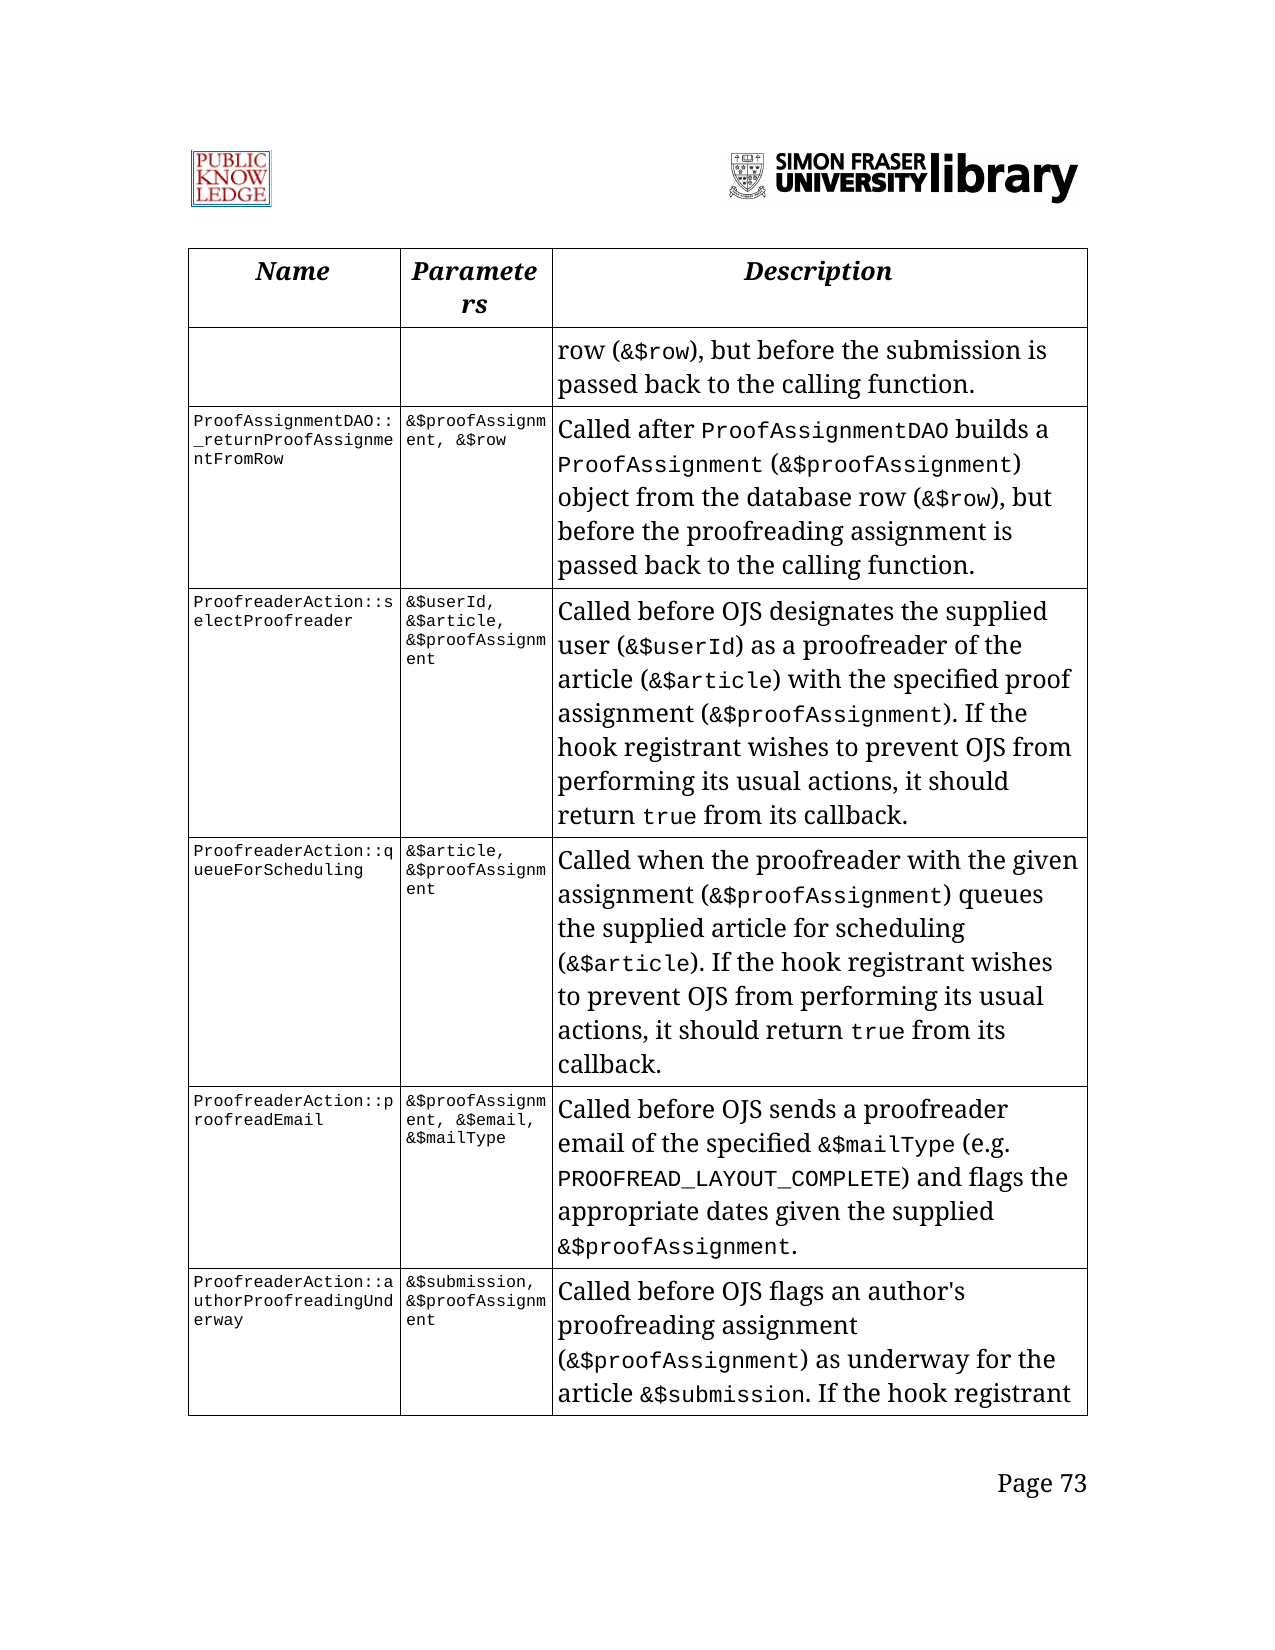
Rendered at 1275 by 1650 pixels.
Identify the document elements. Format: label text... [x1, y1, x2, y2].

table_cell [189, 328, 400, 406]
table_cell &$submission, &$proofAssignment [401, 1269, 552, 1415]
table_cell Called before OJS designates the supplied user (&$userId) as a proofreader of the article (&$article) with the specified proof assignment (&$proofAssignment). If the hook registrant wishes to prevent OJS from performing its usual actions, it should return true from its callback. [553, 589, 1087, 837]
table_cell row (&$row), but before the submission is passed back to the calling function. [553, 328, 1087, 406]
table_cell &$proofAssignment, &$row [401, 407, 552, 588]
table_cell &$userId, &$article, &$proofAssignment [401, 589, 552, 837]
table_header Parameters [401, 249, 552, 327]
table_header Description [553, 249, 1087, 327]
picture [723, 150, 1083, 207]
table_cell Called before OJS flags an author's proofreading assignment (&$proofAssignment) as underway for the article &$submission. If the hook registrant [553, 1269, 1087, 1415]
table_cell Called before OJS sends a proofreader email of the specified &$mailType (e.g. PROOFREAD_LAYOUT_COMPLETE) and flags the appropriate dates given the supplied &$proofAssignment. [553, 1087, 1087, 1268]
table_cell [401, 328, 552, 406]
picture [193, 150, 272, 205]
table_cell ProofAssignmentDAO::_returnProofAssignmentFromRow [189, 407, 400, 588]
table_header Name [189, 249, 400, 327]
table_cell &$article, &$proofAssignment [401, 838, 552, 1086]
table_cell ProofreaderAction::selectProofreader [189, 589, 400, 837]
table_cell Called when the proofreader with the given assignment (&$proofAssignment) queues the supplied article for scheduling (&$article). If the hook registrant wishes to prevent OJS from performing its usual actions, it should return true from its callback. [553, 838, 1087, 1086]
table_cell &$proofAssignment, &$email, &$mailType [401, 1087, 552, 1268]
table_cell ProofreaderAction::proofreadEmail [189, 1087, 400, 1268]
table_cell ProofreaderAction::authorProofreadingUnderway [189, 1269, 400, 1415]
table_cell ProofreaderAction::queueForScheduling [189, 838, 400, 1086]
table_cell Called after ProofAssignmentDAO builds a ProofAssignment (&$proofAssignment) object from the database row (&$row), but before the proofreading assignment is passed back to the calling function. [553, 407, 1087, 588]
